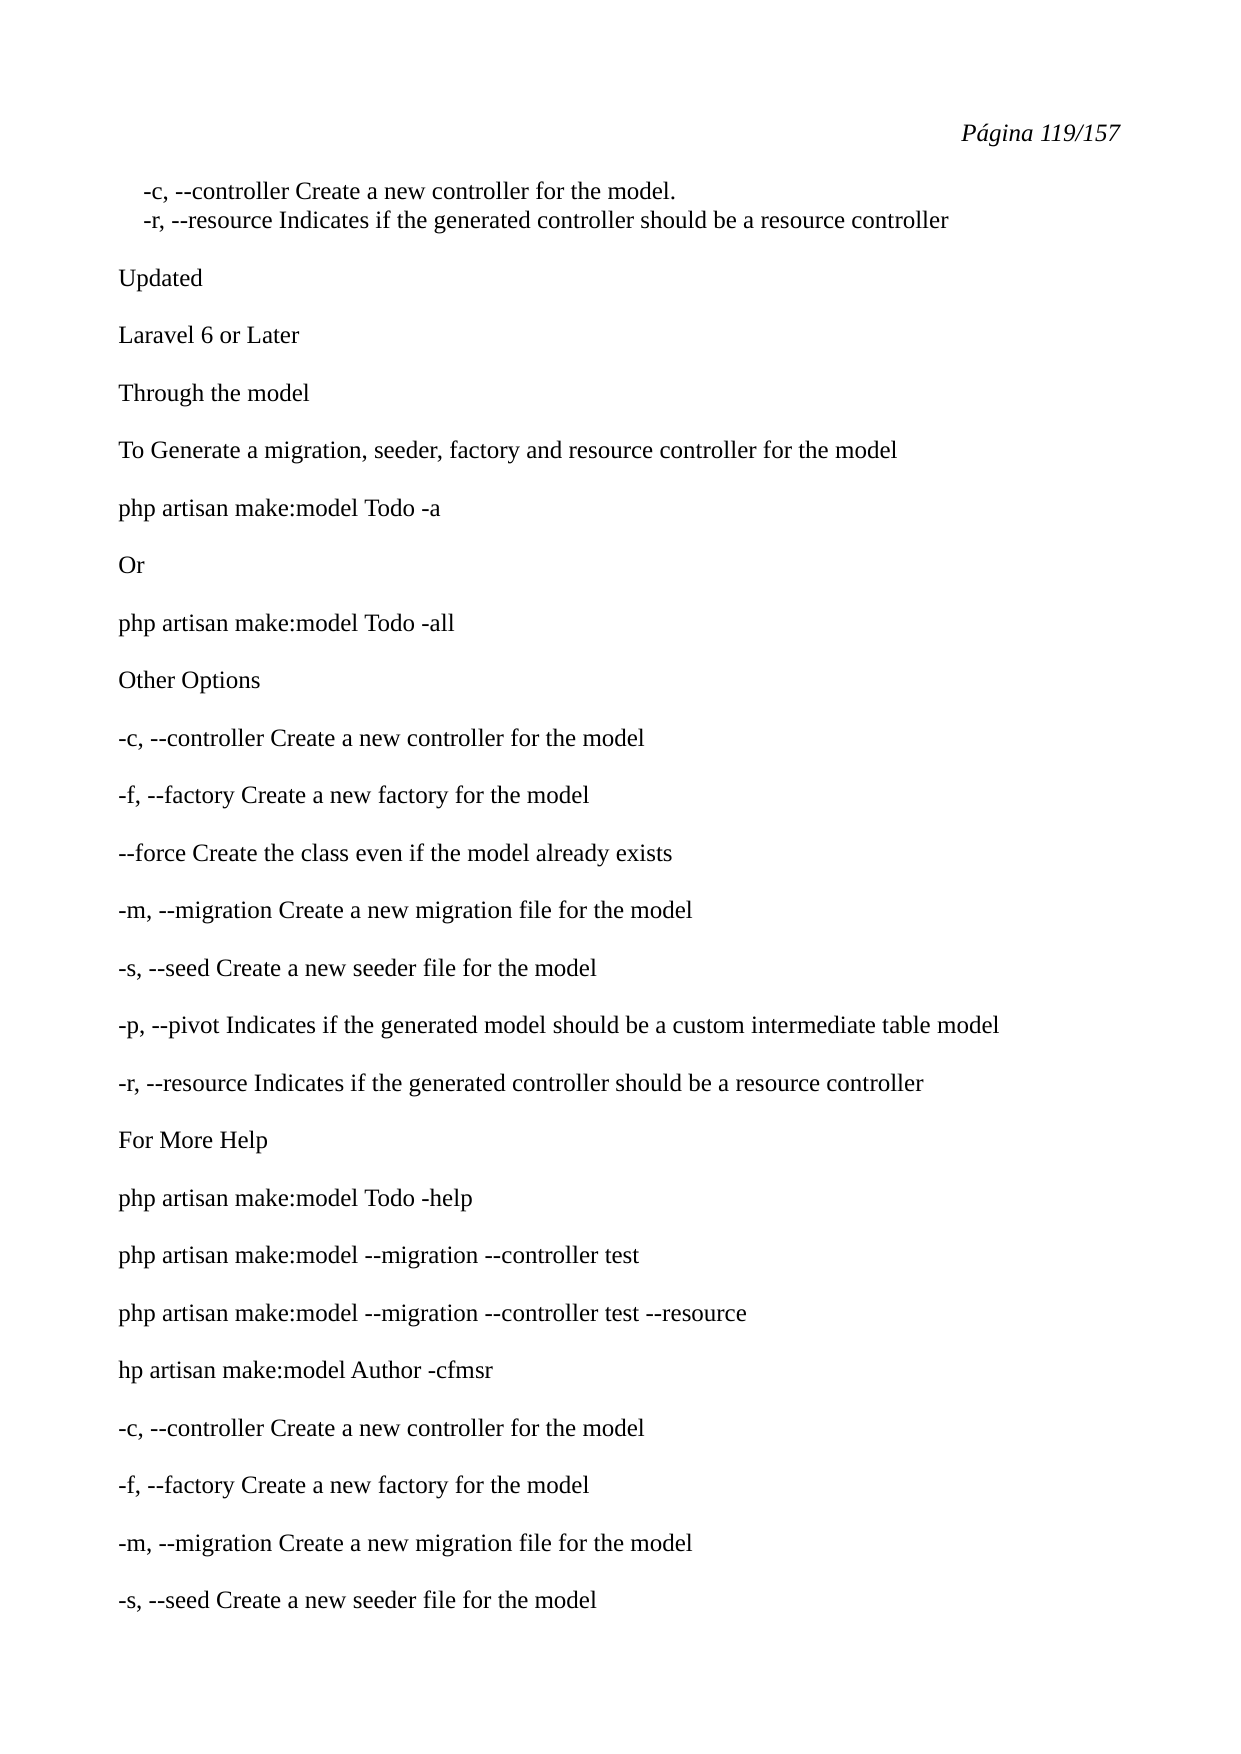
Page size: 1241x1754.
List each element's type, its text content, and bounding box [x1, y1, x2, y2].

text Other Options [118, 665, 1122, 694]
text Or [118, 550, 1122, 579]
text -m, --migration Create a new migration file for the model [118, 1528, 1122, 1556]
text -r, --resource Indicates if the generated controller should be a resource controller [118, 205, 1122, 234]
text Updated [118, 263, 1122, 291]
text Laravel 6 or Later [118, 320, 1122, 349]
text -s, --seed Create a new seeder file for the model [118, 953, 1122, 981]
text php artisan make:model --migration --controller test --resource [118, 1298, 1122, 1326]
text -m, --migration Create a new migration file for the model [118, 895, 1122, 924]
text php artisan make:model Todo -all [118, 608, 1122, 636]
text To Generate a migration, seeder, factory and resource controller for the model [118, 435, 1122, 464]
text php artisan make:model Todo -a [118, 493, 1122, 521]
text -f, --factory Create a new factory for the model [118, 780, 1122, 809]
text -r, --resource Indicates if the generated controller should be a resource controller [118, 1068, 1122, 1096]
text -c, --controller Create a new controller for the model. [118, 176, 1122, 205]
text php artisan make:model --migration --controller test [118, 1240, 1122, 1269]
text -p, --pivot Indicates if the generated model should be a custom intermediate table model [118, 1010, 1122, 1039]
text -s, --seed Create a new seeder file for the model [118, 1585, 1122, 1614]
text hp artisan make:model Author -cfmsr [118, 1355, 1122, 1384]
text -c, --controller Create a new controller for the model [118, 723, 1122, 751]
text php artisan make:model Todo -help [118, 1183, 1122, 1211]
text -f, --factory Create a new factory for the model [118, 1470, 1122, 1499]
text --force Create the class even if the model already exists [118, 838, 1122, 866]
text -c, --controller Create a new controller for the model [118, 1413, 1122, 1441]
text For More Help [118, 1125, 1122, 1154]
text Through the model [118, 378, 1122, 406]
